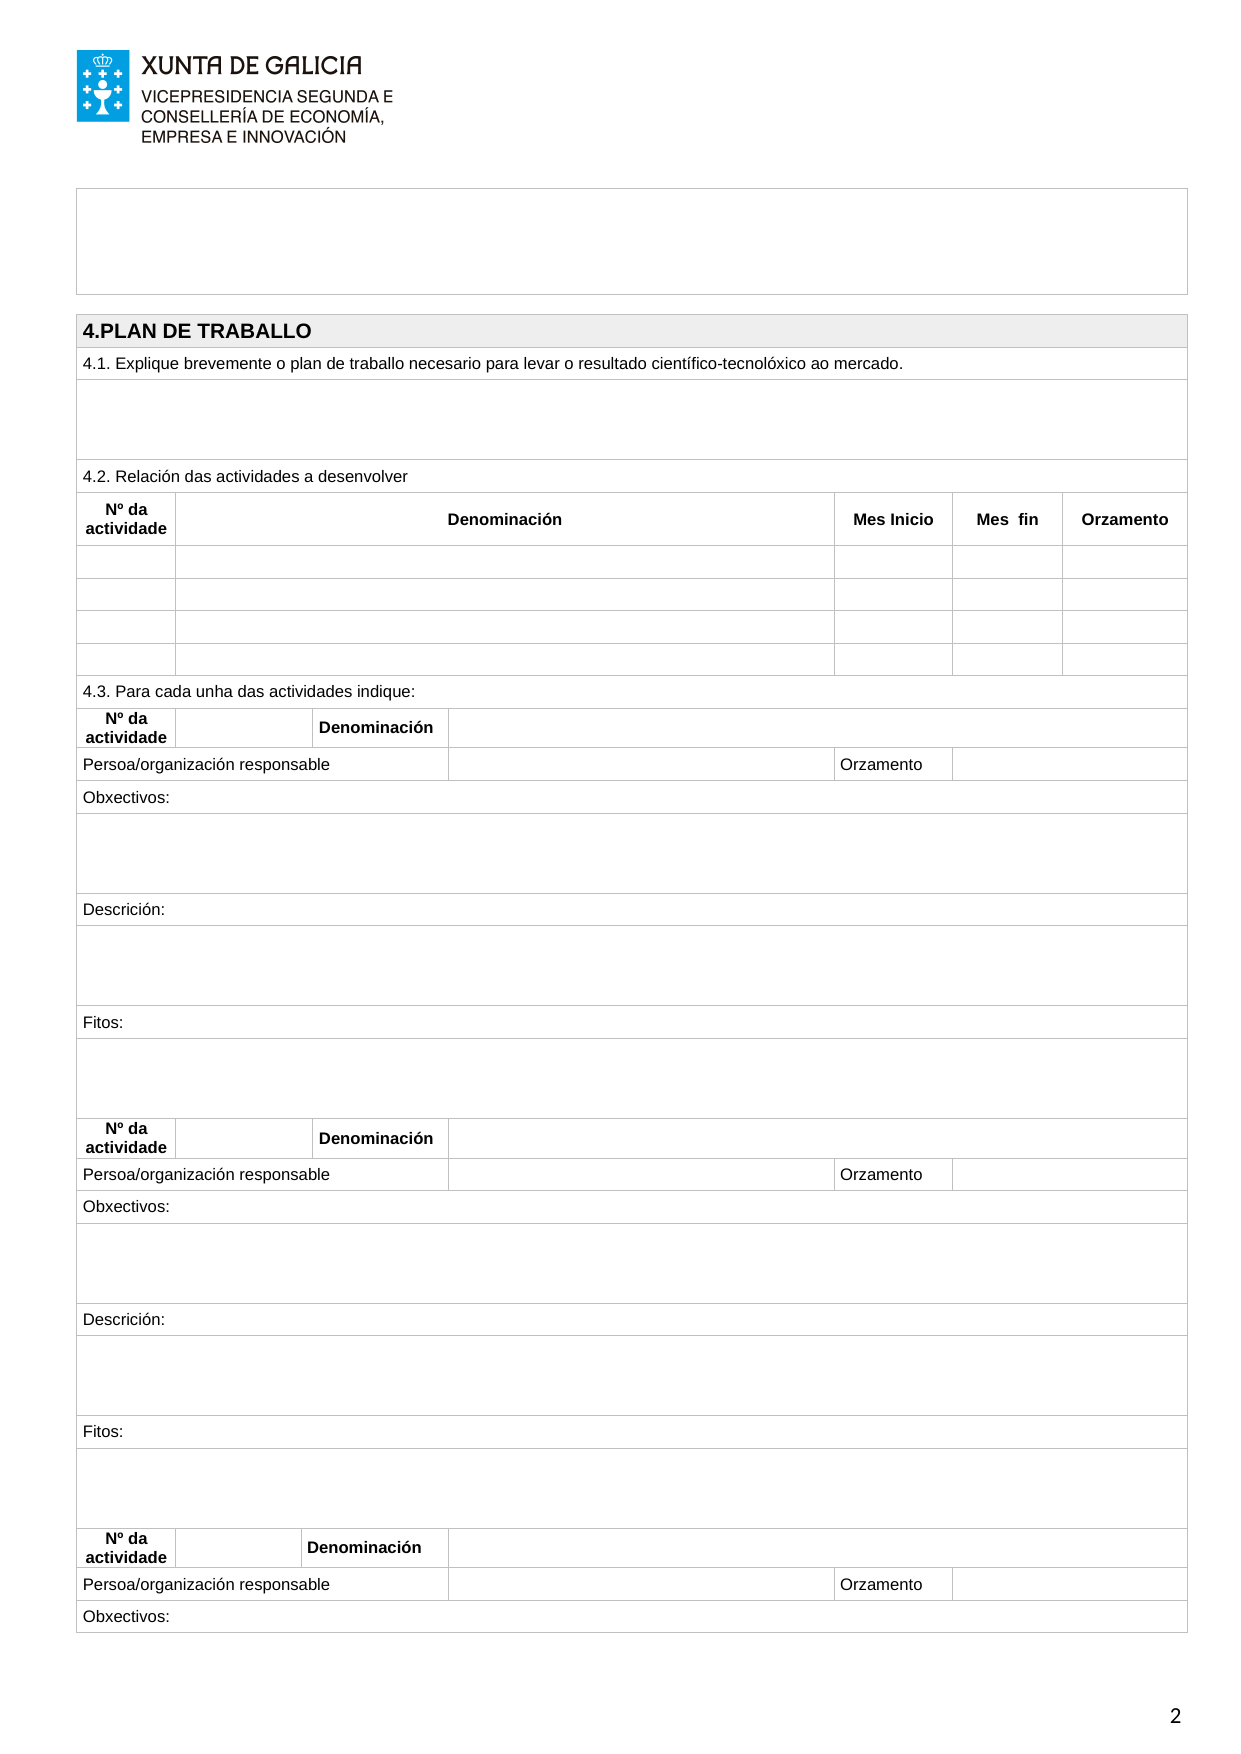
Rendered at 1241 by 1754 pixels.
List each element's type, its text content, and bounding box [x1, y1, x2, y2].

table_cell [449, 709, 1187, 747]
table_cell [77, 1449, 1187, 1528]
table_cell Denominación [302, 1529, 448, 1567]
table_cell [449, 1529, 1187, 1567]
table_cell [77, 1336, 1187, 1415]
table_cell [1063, 579, 1187, 610]
table_cell [953, 644, 1062, 675]
table_cell [77, 546, 175, 578]
table_cell [176, 709, 312, 747]
picture [99, 70, 106, 77]
table_cell Obxectivos: [77, 1601, 1187, 1632]
table_cell [835, 644, 952, 675]
table_cell Denominación [313, 709, 448, 747]
picture [99, 81, 106, 88]
table_cell [449, 748, 834, 780]
table_cell [77, 926, 1187, 1005]
table_cell [77, 1224, 1187, 1302]
table_cell Orzamento [1063, 493, 1187, 545]
table_cell Orzamento [835, 1159, 952, 1190]
table_cell Nº da actividade [77, 1119, 175, 1157]
table_cell [449, 1119, 1187, 1157]
table_cell [449, 1568, 834, 1599]
table_cell [77, 611, 175, 643]
table_cell Mes fin [953, 493, 1062, 545]
table_cell Fitos: [77, 1416, 1187, 1448]
picture [95, 91, 111, 114]
picture [84, 86, 91, 93]
table_cell Descrición: [77, 894, 1187, 925]
table_cell Nº da actividade [77, 493, 175, 545]
table_cell Orzamento [835, 748, 952, 780]
table_cell 4.2. Relación das actividades a desenvolver [77, 460, 1187, 492]
table_cell [1063, 546, 1187, 578]
picture [115, 86, 122, 93]
table_cell [176, 644, 834, 675]
table_cell Mes Inicio [835, 493, 952, 545]
table_cell Denominación [176, 493, 834, 545]
table_cell [835, 546, 952, 578]
table_cell [176, 579, 834, 610]
table_cell [77, 644, 175, 675]
table_cell 4.1. Explique brevemente o plan de traballo necesario para levar o resultado científico-tecnolóxico ao mercado. [77, 348, 1187, 379]
table_header 4.PLAN DE TRABALLO [77, 315, 1187, 347]
table_cell [953, 748, 1187, 780]
table_cell [77, 579, 175, 610]
table_cell Nº da actividade [77, 709, 175, 747]
table_cell [77, 189, 1187, 294]
table_cell [953, 1568, 1187, 1599]
table_cell Persoa/organización responsable [77, 748, 448, 780]
picture [76, 50, 393, 143]
table_cell Obxectivos: [77, 781, 1187, 813]
table_cell [1063, 611, 1187, 643]
table_cell [176, 611, 834, 643]
table_cell [176, 1529, 301, 1567]
table_cell [1063, 644, 1187, 675]
table_cell Persoa/organización responsable [77, 1159, 448, 1190]
table_cell [77, 814, 1187, 893]
table_cell Descrición: [77, 1304, 1187, 1335]
table_cell [953, 579, 1062, 610]
table_cell [953, 611, 1062, 643]
table_cell [835, 611, 952, 643]
table_cell [449, 1159, 834, 1190]
table_cell [176, 546, 834, 578]
table_cell Orzamento [835, 1568, 952, 1599]
picture [84, 70, 91, 77]
picture [115, 70, 122, 77]
table_cell [77, 1039, 1187, 1118]
table_cell Fitos: [77, 1006, 1187, 1038]
table_cell Obxectivos: [77, 1191, 1187, 1222]
table_cell [835, 579, 952, 610]
table_cell [953, 1159, 1187, 1190]
table_cell Persoa/organización responsable [77, 1568, 448, 1599]
table_cell [953, 546, 1062, 578]
table_cell [176, 1119, 312, 1157]
table_cell Nº da actividade [77, 1529, 175, 1567]
table_cell 4.3. Para cada unha das actividades indique: [77, 676, 1187, 708]
table_cell [77, 380, 1187, 459]
table_cell Denominación [313, 1119, 448, 1157]
